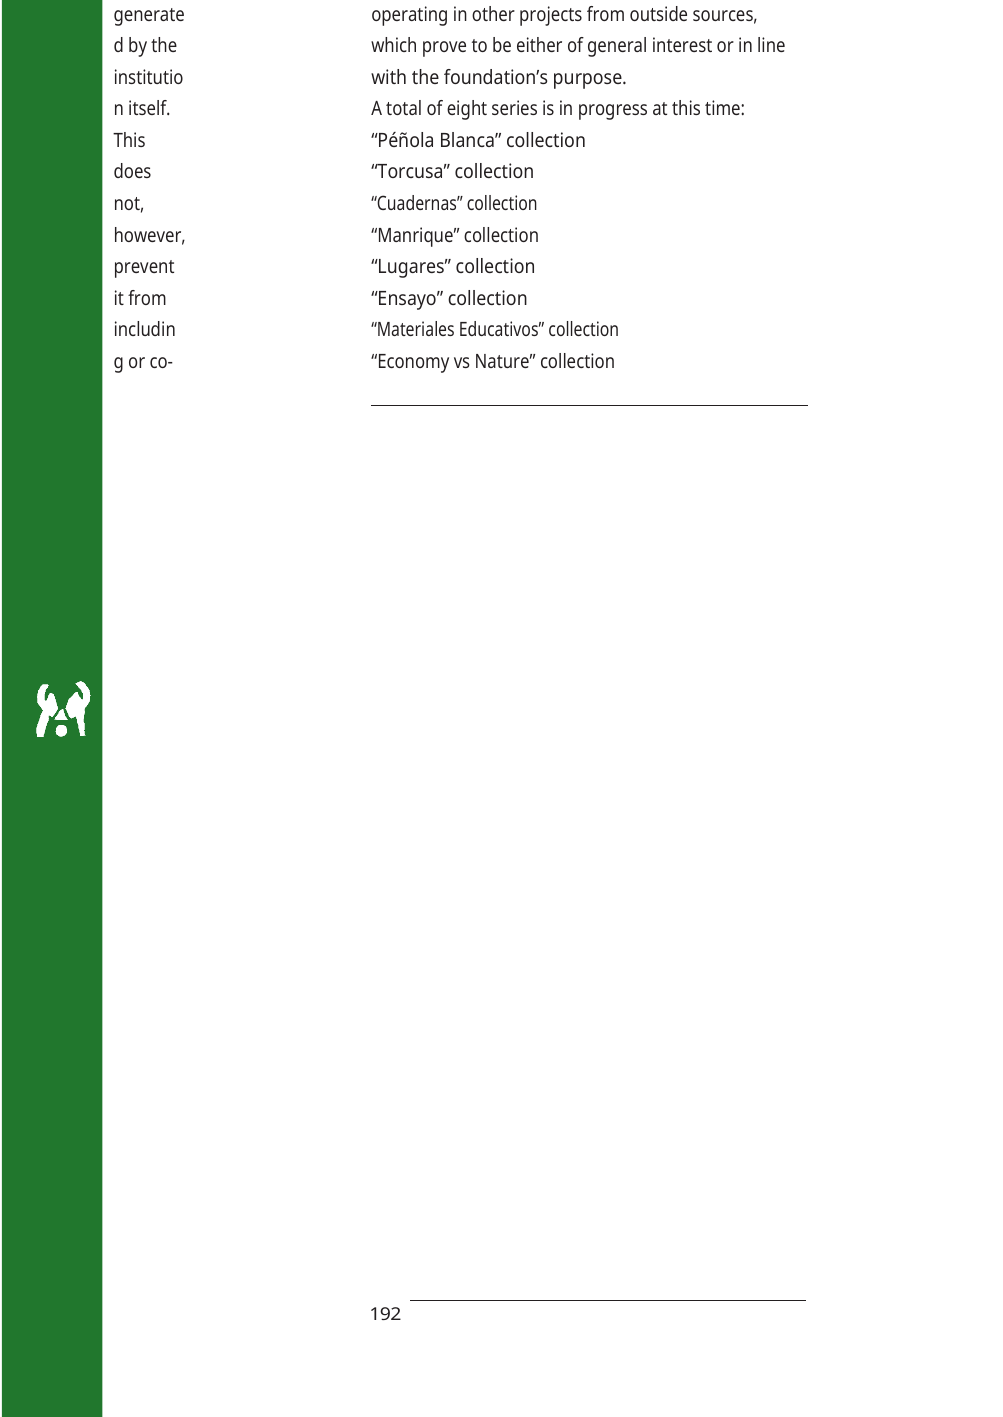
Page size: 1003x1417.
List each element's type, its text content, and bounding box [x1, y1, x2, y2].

text A total of eight series is in progress at this time: “Péñola Blanca” collection [371, 95, 752, 153]
text operating in other projects from outside sources, which prove to be either of general interest or in line with the foundation’s purpose. [371, 0, 802, 90]
text “Torcusa” collection “Cuadernas” collection “Manrique” collection “Lugares” collection “Ensayo” collection [371, 158, 580, 311]
text “Materiales Educativos” collection “Economy vs Nature” collection [371, 316, 658, 374]
text generated by the institution itself. This does not, however, prevent it from including or co- [113, 0, 186, 374]
